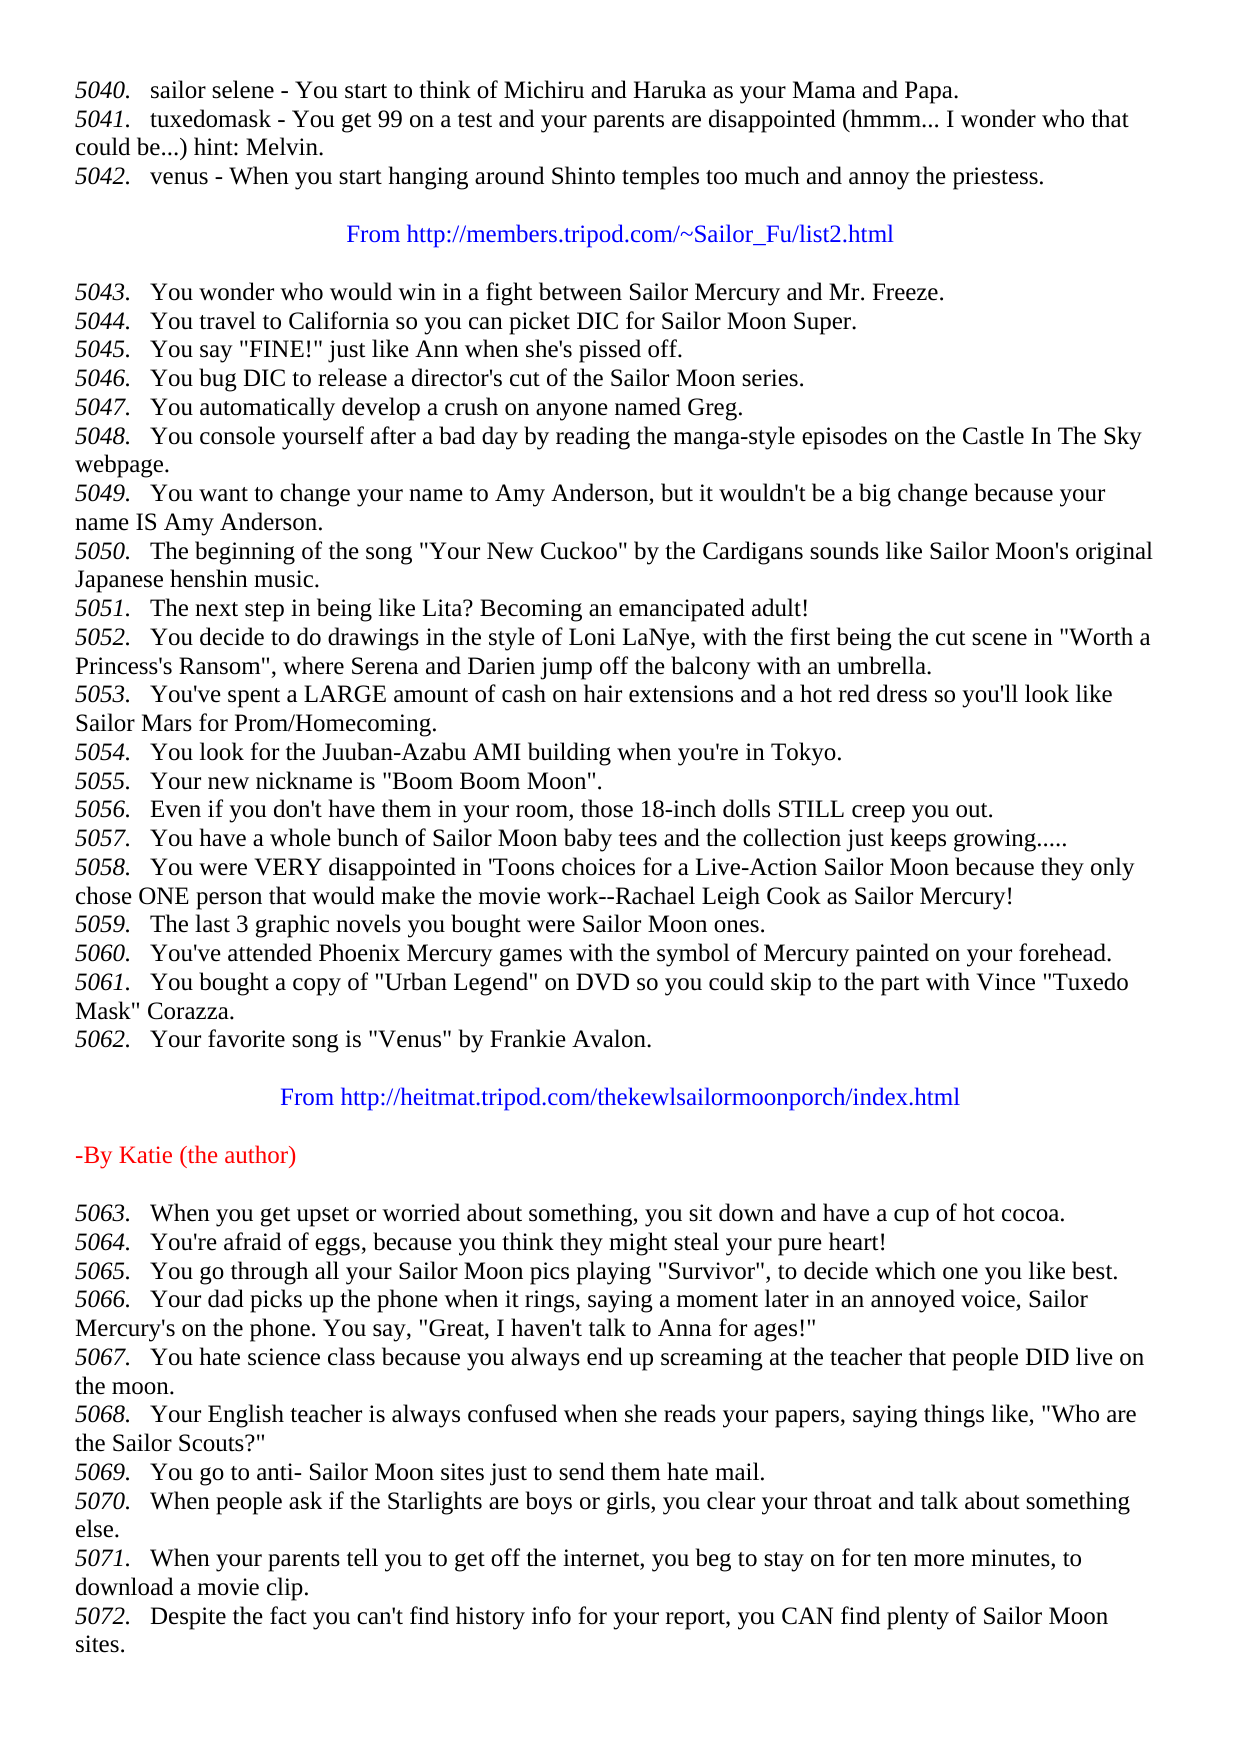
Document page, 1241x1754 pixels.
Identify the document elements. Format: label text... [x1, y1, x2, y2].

list You travel to California so you can picket DIC for Sailor Moon Super. [75, 306, 1165, 334]
list You automatically develop a crush on anyone named Greg. [75, 392, 1165, 421]
list venus - When you start hanging around Shinto temples too much and annoy the priestess. [75, 161, 1165, 190]
list You look for the Juuban-Azabu AMI building when you're in Tokyo. [75, 737, 1165, 766]
text -By Katie (the author) [75, 1140, 1165, 1169]
list Your favorite song is "Venus" by Frankie Avalon. [75, 1024, 1165, 1053]
list When people ask if the Starlights are boys or girls, you clear your throat and talk about something else. [75, 1486, 1165, 1543]
list You've attended Phoenix Mercury games with the symbol of Mercury painted on your forehead. [75, 938, 1165, 967]
list sailor selene - You start to think of Michiru and Haruka as your Mama and Papa. [75, 75, 1165, 104]
list You bug DIC to release a director's cut of the Sailor Moon series. [75, 363, 1165, 392]
list Your English teacher is always confused when she reads your papers, saying things like, "Who are the Sailor Scouts?" [75, 1399, 1165, 1457]
list Your dad picks up the phone when it rings, saying a moment later in an annoyed voice, Sailor Mercury's on the phone. You say, "Great, I haven't talk to Anna for ages!" [75, 1284, 1165, 1342]
list The next step in being like Lita? Becoming an emancipated adult! [75, 593, 1165, 622]
list tuxedomask - You get 99 on a test and your parents are disappointed (hmmm... I wonder who that could be...) hint: Melvin. [75, 104, 1165, 161]
list You decide to do drawings in the style of Loni LaNye, with the first being the cut scene in "Worth a Princess's Ransom", where Serena and Darien jump off the balcony with an umbrella. [75, 622, 1165, 679]
list Even if you don't have them in your room, those 18-inch dolls STILL creep you out. [75, 794, 1165, 823]
list You're afraid of eggs, because you think they might steal your pure heart! [75, 1227, 1165, 1256]
list You say "FINE!" just like Ann when she's pissed off. [75, 334, 1165, 363]
list You were VERY disappointed in 'Toons choices for a Live-Action Sailor Moon because they only chose ONE person that would make the movie work--Rachael Leigh Cook as Sailor Mercury! [75, 852, 1165, 909]
list You go to anti- Sailor Moon sites just to send them hate mail. [75, 1457, 1165, 1486]
list The beginning of the song "Your New Cuckoo" by the Cardigans sounds like Sailor Moon's original Japanese henshin music. [75, 536, 1165, 593]
list You console yourself after a bad day by reading the manga-style episodes on the Castle In The Sky webpage. [75, 421, 1165, 478]
text From http://heitmat.tripod.com/thekewlsailormoonporch/index.html [75, 1082, 1165, 1111]
list You've spent a LARGE amount of cash on hair extensions and a hot red dress so you'll look like Sailor Mars for Prom/Homecoming. [75, 679, 1165, 737]
list You wonder who would win in a fight between Sailor Mercury and Mr. Freeze. [75, 277, 1165, 306]
list You bought a copy of "Urban Legend" on DVD so you could skip to the part with Vince "Tuxedo Mask" Corazza. [75, 967, 1165, 1024]
list You hate science class because you always end up screaming at the teacher that people DID live on the moon. [75, 1342, 1165, 1399]
list Despite the fact you can't find history info for your report, you CAN find plenty of Sailor Moon sites. [75, 1601, 1165, 1658]
list When you get upset or worried about something, you sit down and have a cup of hot cocoa. [75, 1198, 1165, 1227]
list You have a whole bunch of Sailor Moon baby tees and the collection just keeps growing..... [75, 823, 1165, 852]
text From http://members.tripod.com/~Sailor_Fu/list2.html [75, 219, 1165, 248]
list Your new nickname is "Boom Boom Moon". [75, 766, 1165, 794]
list You want to change your name to Amy Anderson, but it wouldn't be a big change because your name IS Amy Anderson. [75, 478, 1165, 536]
list You go through all your Sailor Moon pics playing "Survivor", to decide which one you like best. [75, 1256, 1165, 1284]
list When your parents tell you to get off the internet, you beg to stay on for ten more minutes, to download a movie clip. [75, 1543, 1165, 1601]
list The last 3 graphic novels you bought were Sailor Moon ones. [75, 909, 1165, 938]
